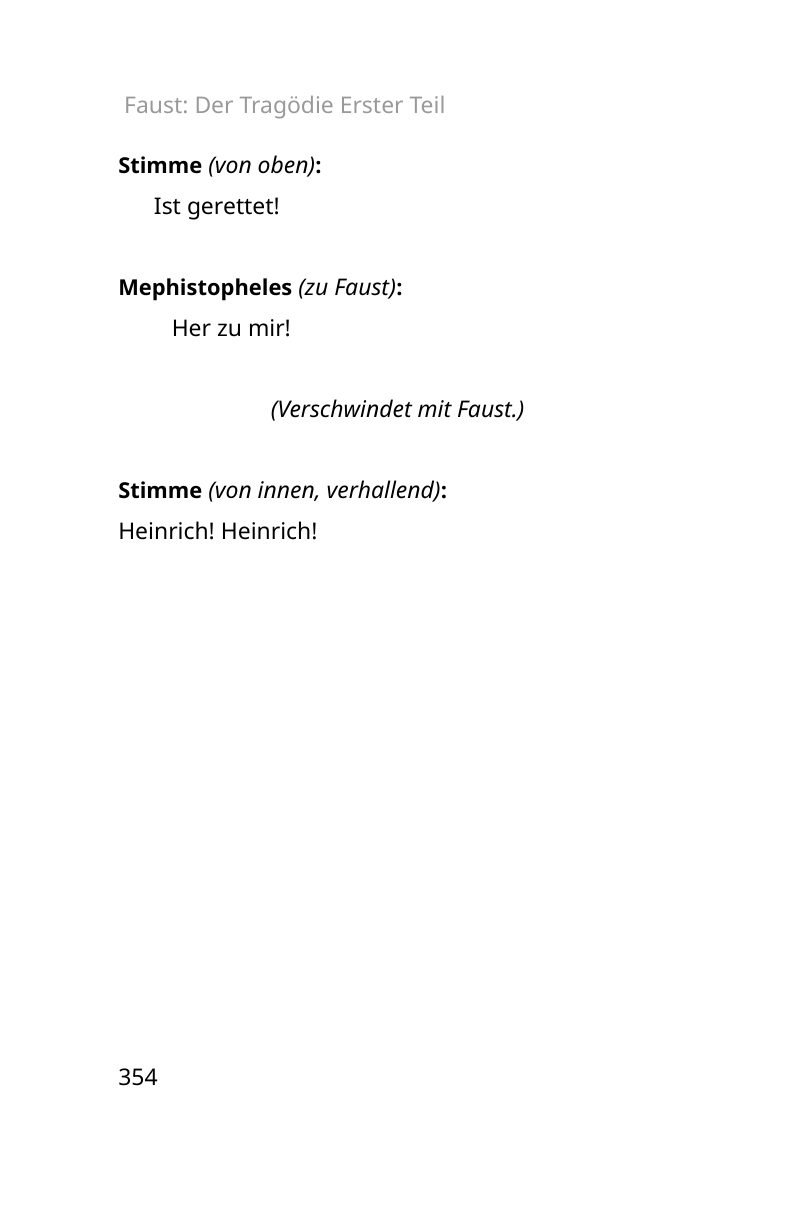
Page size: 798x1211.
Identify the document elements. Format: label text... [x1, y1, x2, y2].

text (Verschwindet mit Faust.) [118, 370, 679, 424]
text Stimme (von oben): Ist gerettet! [118, 149, 679, 221]
text Stimme (von innen, verhallend): Heinrich! Heinrich! [118, 445, 679, 546]
text Mephistopheles (zu Faust): Her zu mir! [118, 248, 679, 343]
